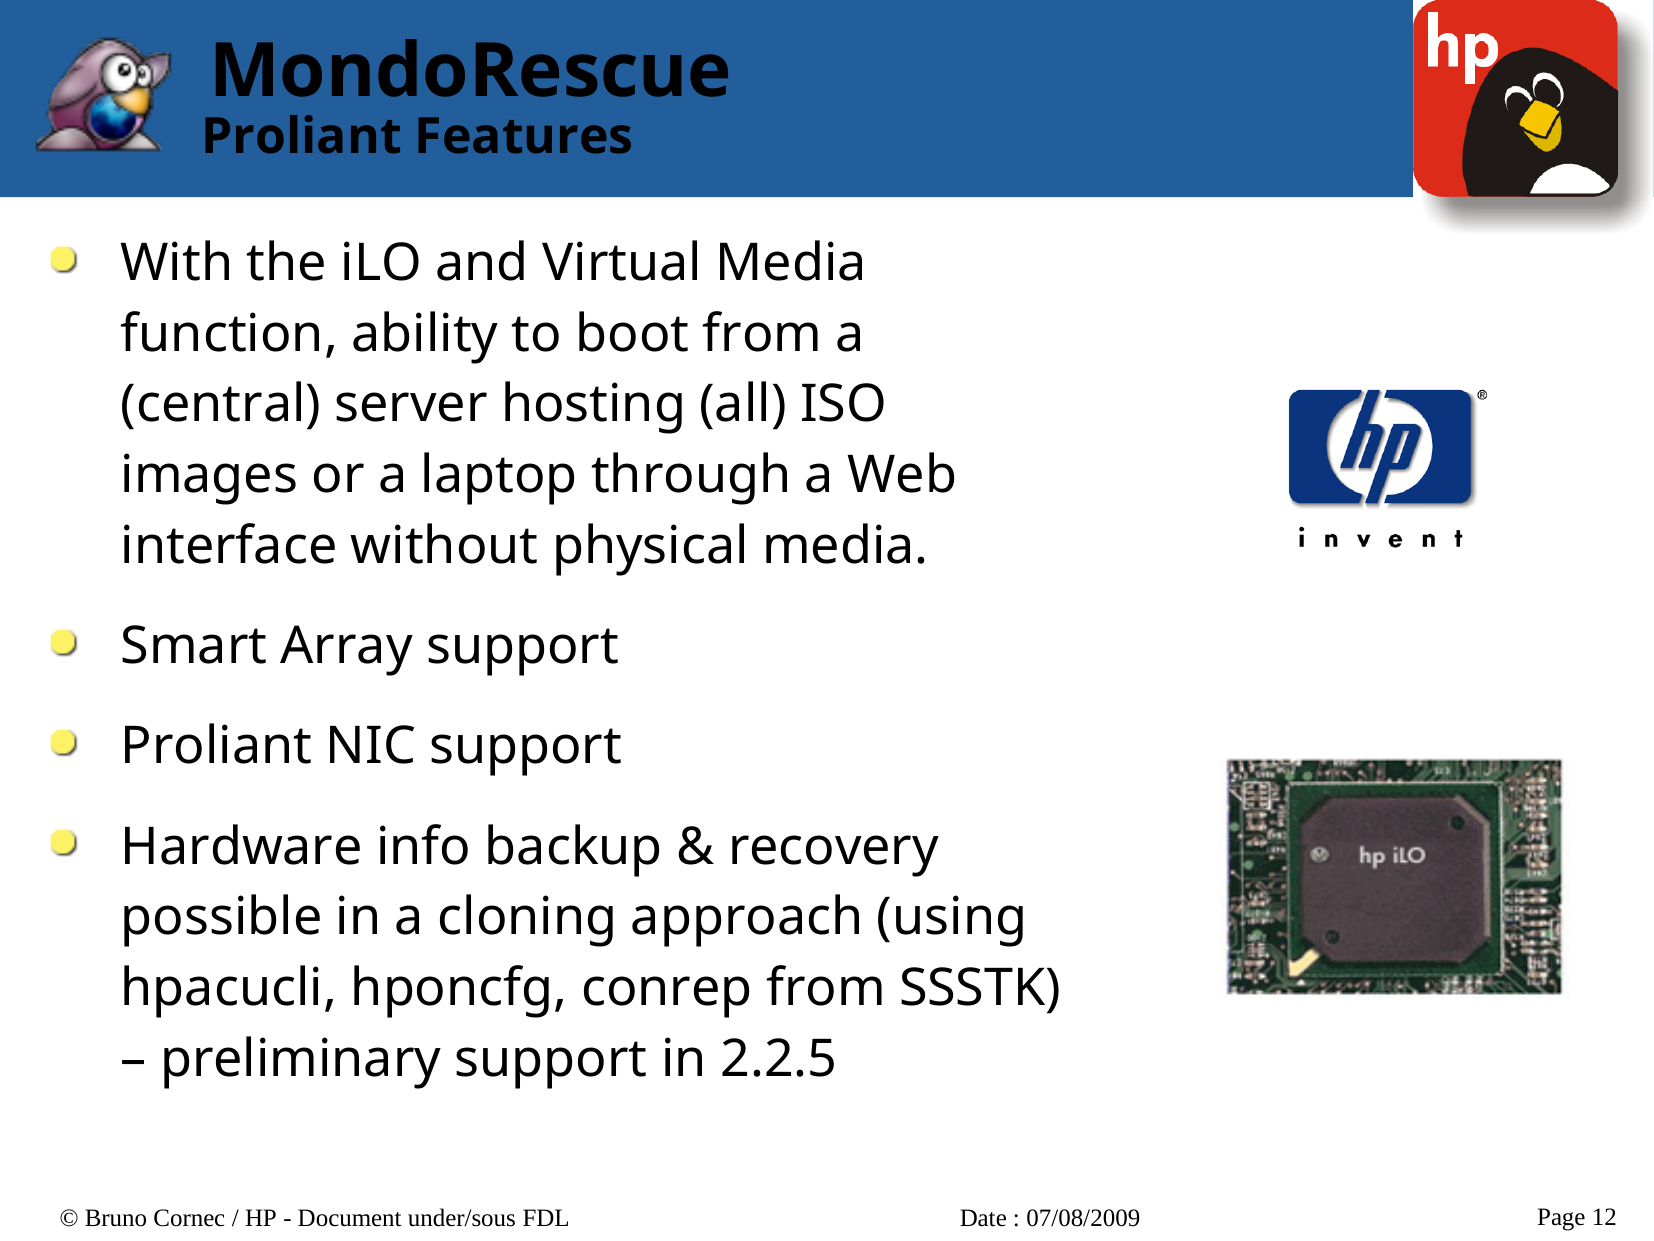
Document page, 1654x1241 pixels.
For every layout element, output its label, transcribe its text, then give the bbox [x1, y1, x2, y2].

list With the iLO and Virtual Media function, ability to boot from a (central) server hosting (all) ISO images or a laptop through a Web interface without physical media. Smart Array support Proliant NIC support Hardware info backup & recovery possible in a cloning approach (using hpacucli, hponcfg, conrep from SSSTK) – preliminary support in 2.2.5 [38, 224, 1077, 1165]
picture [1286, 383, 1489, 549]
picture [0, 0, 211, 199]
title Proliant Features [201, 32, 1191, 241]
picture [1219, 699, 1574, 1057]
picture [1413, 0, 1654, 235]
